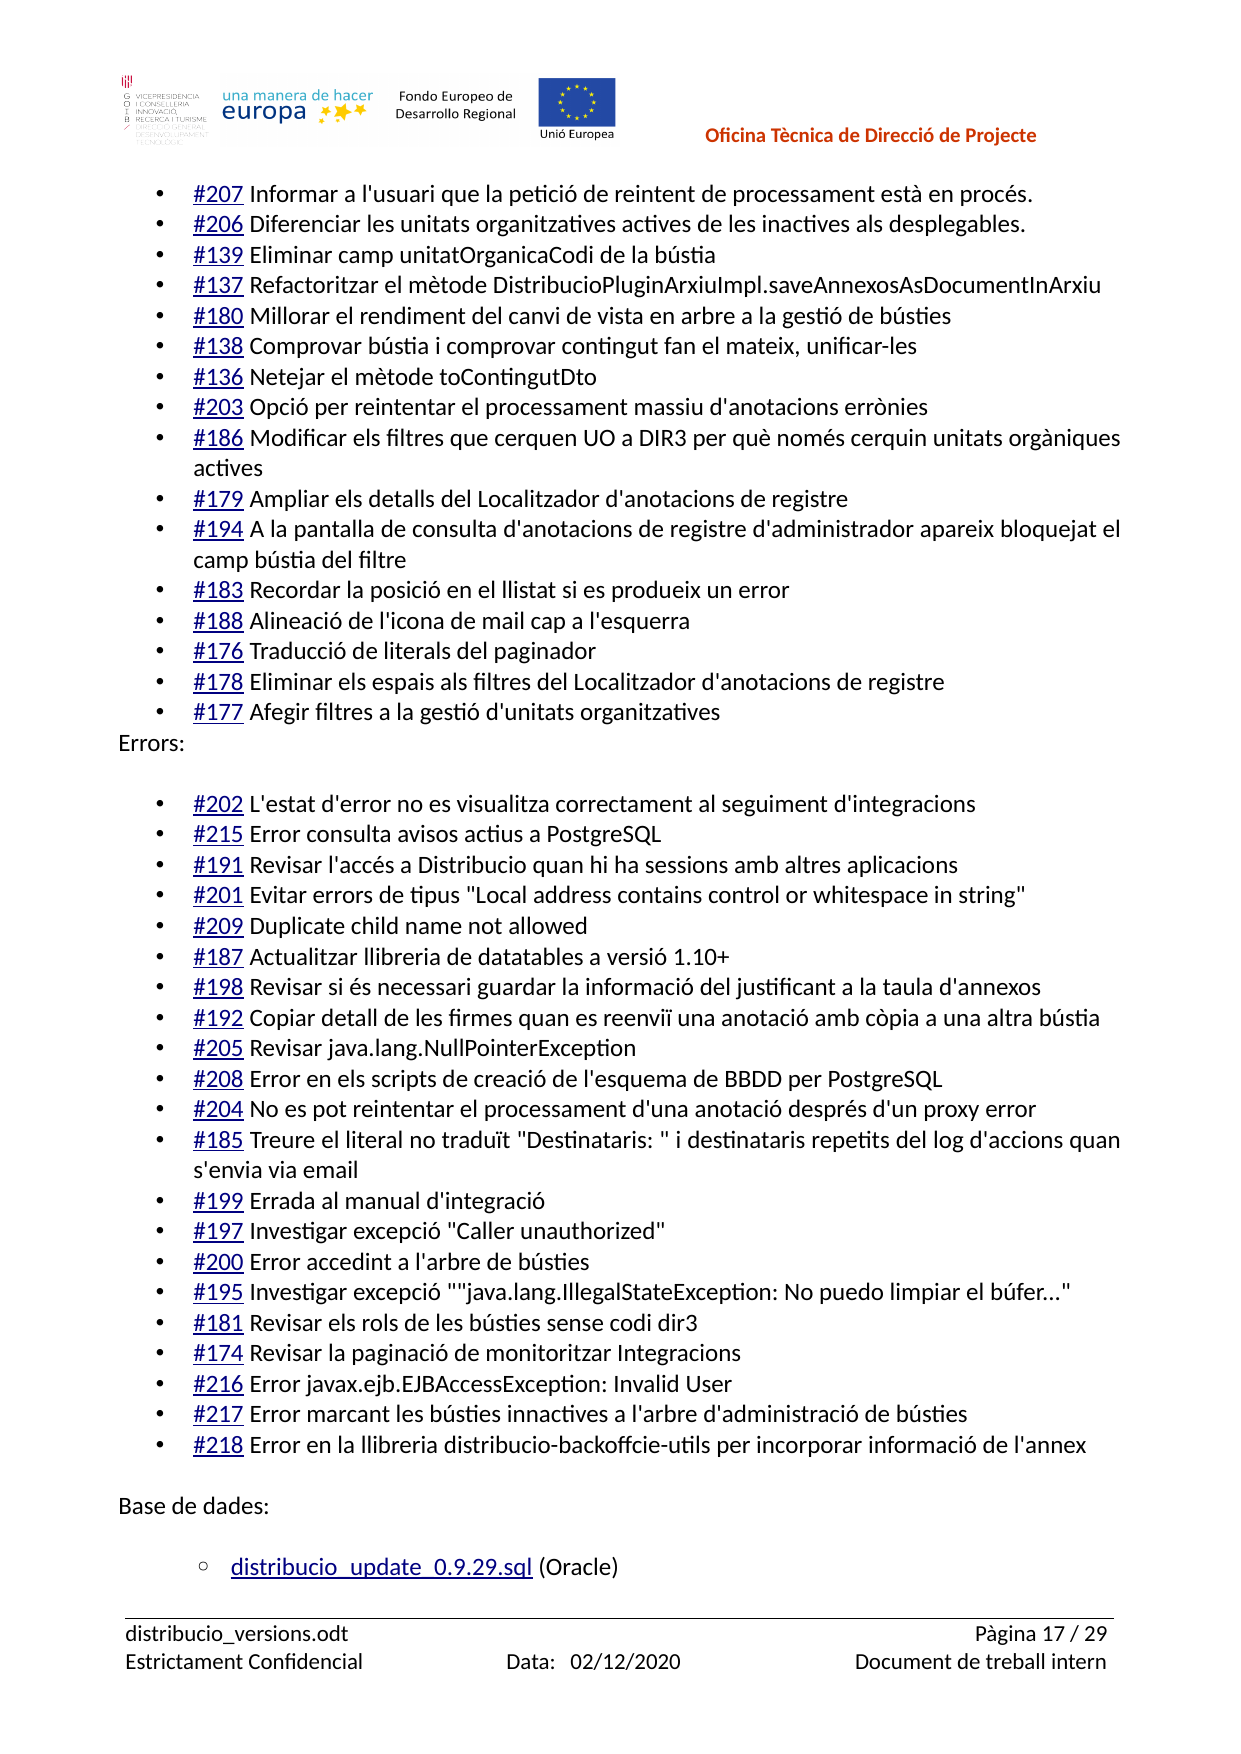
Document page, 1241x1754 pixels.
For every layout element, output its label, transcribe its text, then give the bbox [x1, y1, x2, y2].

list #209 Duplicate child name not allowed [156, 910, 1122, 941]
list #216 Error javax.ejb.EJBAccessException: Invalid User [156, 1368, 1122, 1398]
list #207 Informar a l'usuari que la petició de reintent de processament està en procés. [156, 178, 1122, 208]
list #174 Revisar la paginació de monitoritzar Integracions [156, 1337, 1122, 1368]
list #202 L'estat d'error no es visualitza correctament al seguiment d'integracions [156, 788, 1122, 819]
list #217 Error marcant les bústies innactives a l'arbre d'administració de bústies [156, 1398, 1122, 1429]
list #192 Copiar detall de les firmes quan es reenviï una anotació amb còpia a una altra bústia [156, 1002, 1122, 1032]
text Errors: [118, 727, 1122, 758]
list #194 A la pantalla de consulta d'anotacions de registre d'administrador apareix bloquejat el camp bústia del filtre [156, 513, 1122, 574]
list distribucio_update_0.9.29.sql (Oracle) [193, 1551, 1122, 1582]
list #199 Errada al manual d'integració [156, 1185, 1122, 1215]
list #183 Recordar la posició en el llistat si es produeix un error [156, 574, 1122, 605]
list #204 No es pot reintentar el processament d'una anotació després d'un proxy error [156, 1093, 1122, 1124]
list #218 Error en la llibreria distribucio-backoffcie-utils per incorporar informació de l'annex [156, 1429, 1122, 1459]
text Base de dades: [118, 1490, 1122, 1521]
list #181 Revisar els rols de les bústies sense codi dir3 [156, 1307, 1122, 1337]
list #195 Investigar excepció ""java.lang.IllegalStateException: No puedo limpiar el búfer..." [156, 1276, 1122, 1307]
list #197 Investigar excepció "Caller unauthorized" [156, 1215, 1122, 1246]
list #179 Ampliar els detalls del Localitzador d'anotacions de registre [156, 483, 1122, 513]
list #176 Traducció de literals del paginador [156, 636, 1122, 666]
picture [219, 73, 621, 147]
list #138 Comprovar bústia i comprovar contingut fan el mateix, unificar-les [156, 330, 1122, 361]
list #205 Revisar java.lang.NullPointerException [156, 1032, 1122, 1063]
list #200 Error accedint a l'arbre de bústies [156, 1246, 1122, 1276]
list #188 Alineació de l'icona de mail cap a l'esquerra [156, 605, 1122, 636]
picture [118, 73, 213, 147]
list #180 Millorar el rendiment del canvi de vista en arbre a la gestió de bústies [156, 300, 1122, 330]
list #187 Actualitzar llibreria de datatables a versió 1.10+ [156, 941, 1122, 971]
list #136 Netejar el mètode toContingutDto [156, 361, 1122, 391]
list #137 Refactoritzar el mètode DistribucioPluginArxiuImpl.saveAnnexosAsDocumentInArxiu [156, 269, 1122, 300]
list #139 Eliminar camp unitatOrganicaCodi de la bústia [156, 239, 1122, 269]
list #215 Error consulta avisos actius a PostgreSQL [156, 819, 1122, 849]
list #177 Afegir filtres a la gestió d'unitats organitzatives [156, 697, 1122, 727]
list #206 Diferenciar les unitats organitzatives actives de les inactives als desplegables. [156, 208, 1122, 239]
list #178 Eliminar els espais als filtres del Localitzador d'anotacions de registre [156, 666, 1122, 697]
list #203 Opció per reintentar el processament massiu d'anotacions errònies [156, 391, 1122, 422]
list #191 Revisar l'accés a Distribucio quan hi ha sessions amb altres aplicacions [156, 849, 1122, 880]
list #185 Treure el literal no traduït "Destinataris: " i destinataris repetits del log d'accions quan s'envia via email [156, 1124, 1122, 1185]
list #208 Error en els scripts de creació de l'esquema de BBDD per PostgreSQL [156, 1063, 1122, 1093]
list #201 Evitar errors de tipus "Local address contains control or whitespace in string" [156, 880, 1122, 910]
list #198 Revisar si és necessari guardar la informació del justificant a la taula d'annexos [156, 971, 1122, 1002]
list #186 Modificar els filtres que cerquen UO a DIR3 per què només cerquin unitats orgàniques actives [156, 422, 1122, 483]
